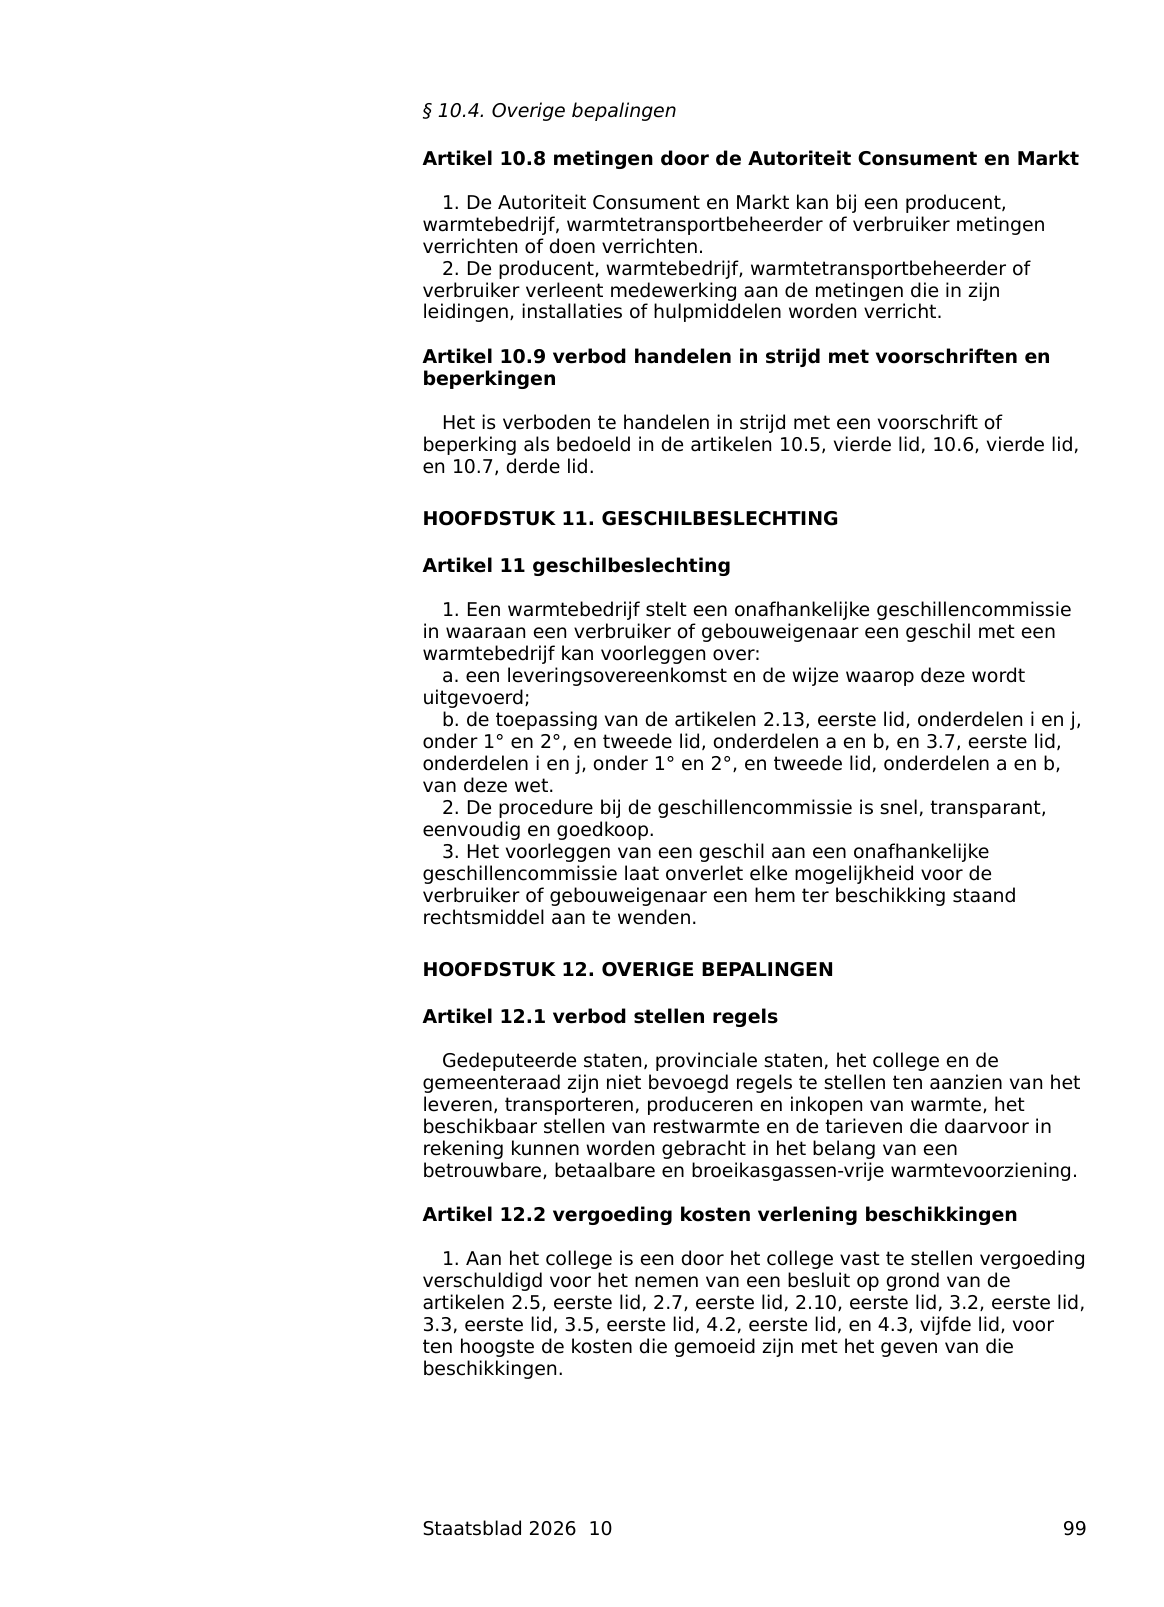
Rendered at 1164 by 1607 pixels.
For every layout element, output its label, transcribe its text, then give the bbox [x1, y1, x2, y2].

subtitle HOOFDSTUK 11. GESCHILBESLECHTING [422, 508, 1087, 530]
text 1. Aan het college is een door het college vast te stellen vergoeding verschuldigd voor het nemen van een besluit op grond van de artikelen 2.5, eerste lid, 2.7, eerste lid, 2.10, eerste lid, 3.2, eerste lid, 3.3, eerste lid, 3.5, eerste lid, 4.2, eerste lid, en 4.3, vijfde lid, voor ten hoogste de kosten die gemoeid zijn met het geven van die beschikkingen. [422, 1248, 1087, 1380]
text b. de toepassing van de artikelen 2.13, eerste lid, onderdelen i en j, onder 1° en 2°, en tweede lid, onderdelen a en b, en 3.7, eerste lid, onderdelen i en j, onder 1° en 2°, en tweede lid, onderdelen a en b, van deze wet. [422, 709, 1087, 797]
text 2. De procedure bij de geschillencommissie is snel, transparant, eenvoudig en goedkoop. [422, 797, 1087, 841]
text a. een leveringsovereenkomst en de wijze waarop deze wordt uitgevoerd; [422, 665, 1087, 709]
text 1. De Autoriteit Consument en Markt kan bij een producent, warmtebedrijf, warmtetransportbeheerder of verbruiker metingen verrichten of doen verrichten. [422, 192, 1087, 257]
text 2. De producent, warmtebedrijf, warmtetransportbeheerder of verbruiker verleent medewerking aan de metingen die in zijn leidingen, installaties of hulpmiddelen worden verricht. [422, 257, 1087, 323]
subtitle § 10.4. Overige bepalingen [422, 100, 1087, 122]
subtitle Artikel 11 geschilbeslechting [422, 555, 1087, 577]
text 1. Een warmtebedrijf stelt een onafhankelijke geschillencommissie in waaraan een verbruiker of gebouweigenaar een geschil met een warmtebedrijf kan voorleggen over: [422, 599, 1087, 665]
subtitle Artikel 10.9 verbod handelen in strijd met voorschriften en beperkingen [422, 346, 1087, 389]
text 3. Het voorleggen van een geschil aan een onafhankelijke geschillencommissie laat onverlet elke mogelijkheid voor de verbruiker of gebouweigenaar een hem ter beschikking staand rechtsmiddel aan te wenden. [422, 841, 1087, 928]
text Gedeputeerde staten, provinciale staten, het college en de gemeenteraad zijn niet bevoegd regels te stellen ten aanzien van het leveren, transporteren, produceren en inkopen van warmte, het beschikbaar stellen van restwarmte en de tarieven die daarvoor in rekening kunnen worden gebracht in het belang van een betrouwbare, betaalbare en broeikasgassen-vrije warmtevoorziening. [422, 1050, 1087, 1182]
subtitle Artikel 12.1 verbod stellen regels [422, 1006, 1087, 1027]
subtitle Artikel 10.8 metingen door de Autoriteit Consument en Markt [422, 147, 1087, 169]
subtitle HOOFDSTUK 12. OVERIGE BEPALINGEN [422, 958, 1087, 981]
text Het is verboden te handelen in strijd met een voorschrift of beperking als bedoeld in de artikelen 10.5, vierde lid, 10.6, vierde lid, en 10.7, derde lid. [422, 412, 1087, 478]
subtitle Artikel 12.2 vergoeding kosten verlening beschikkingen [422, 1204, 1087, 1226]
